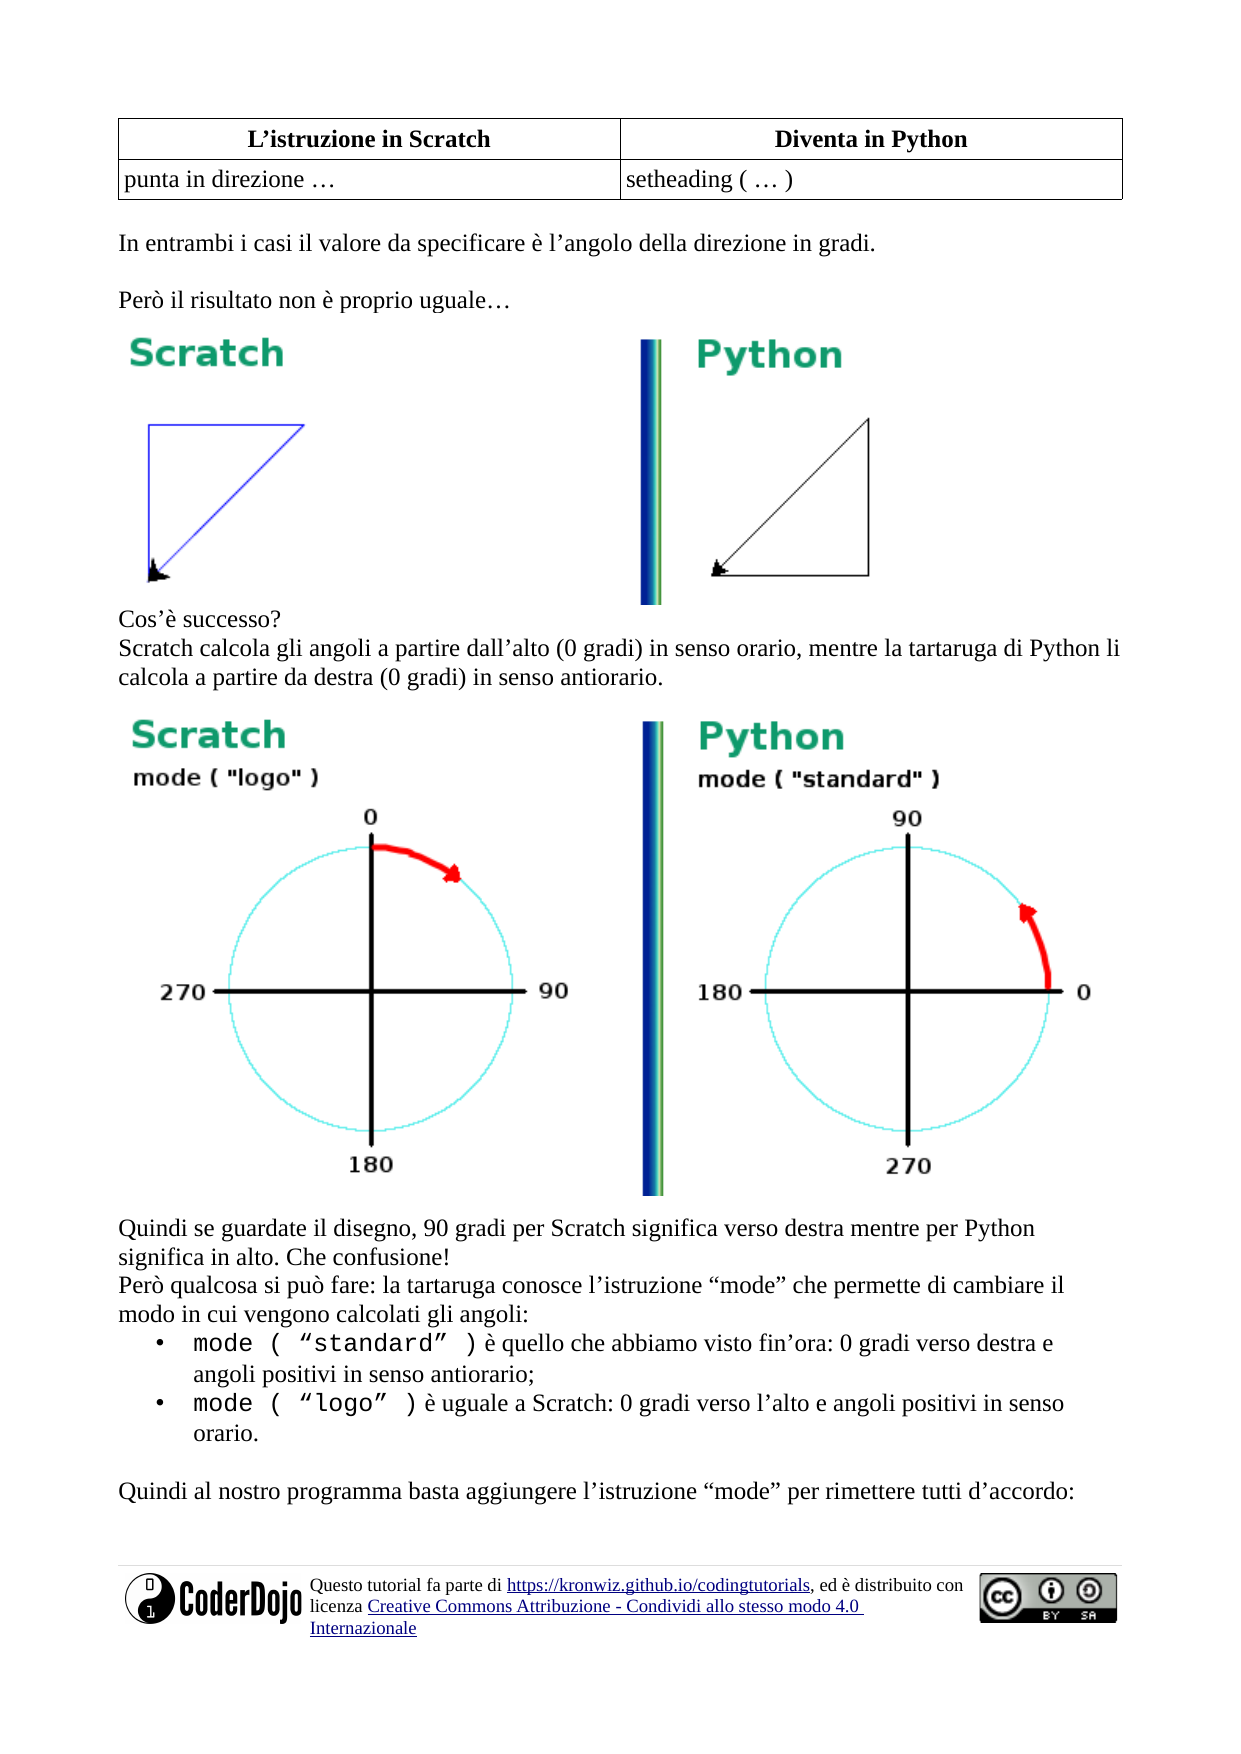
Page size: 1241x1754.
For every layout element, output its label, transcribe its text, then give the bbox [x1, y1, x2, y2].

text Cos’è successo? [118, 605, 1122, 633]
table_header Diventa in Python [621, 119, 1122, 158]
list mode ( “logo” ) è uguale a Scratch: 0 gradi verso l’alto e angoli positivi in senso orario. [156, 1388, 1122, 1447]
text [118, 691, 1122, 695]
text Scratch calcola gli angoli a partire dall’alto (0 gradi) in senso orario, mentre la tartaruga di Python li calcola a partire da destra (0 gradi) in senso antiorario. [118, 633, 1122, 691]
text In entrambi i casi il valore da specificare è l’angolo della direzione in gradi. [118, 228, 1122, 256]
list mode ( “standard” ) è quello che abbiamo visto fin’ora: 0 gradi verso destra e angoli positivi in senso antiorario; [156, 1328, 1122, 1388]
picture [103, 313, 1137, 605]
table_header L’istruzione in Scratch [119, 119, 620, 158]
picture [979, 1573, 1118, 1623]
text Quindi se guardate il disegno, 90 gradi per Scratch significa verso destra mentre per Python significa in alto. Che confusione! [118, 1196, 1122, 1271]
picture [105, 695, 1139, 1196]
text Quindi al nostro programma basta aggiungere l’istruzione “mode” per rimettere tutti d’accordo: [118, 1476, 1122, 1505]
picture [125, 1573, 302, 1624]
table_cell setheading ( … ) [621, 160, 1122, 199]
table_cell punta in direzione … [119, 160, 620, 199]
text Però il risultato non è proprio uguale… [118, 285, 1122, 313]
text Però qualcosa si può fare: la tartaruga conosce l’istruzione “mode” che permette di cambiare il modo in cui vengono calcolati gli angoli: [118, 1271, 1122, 1328]
